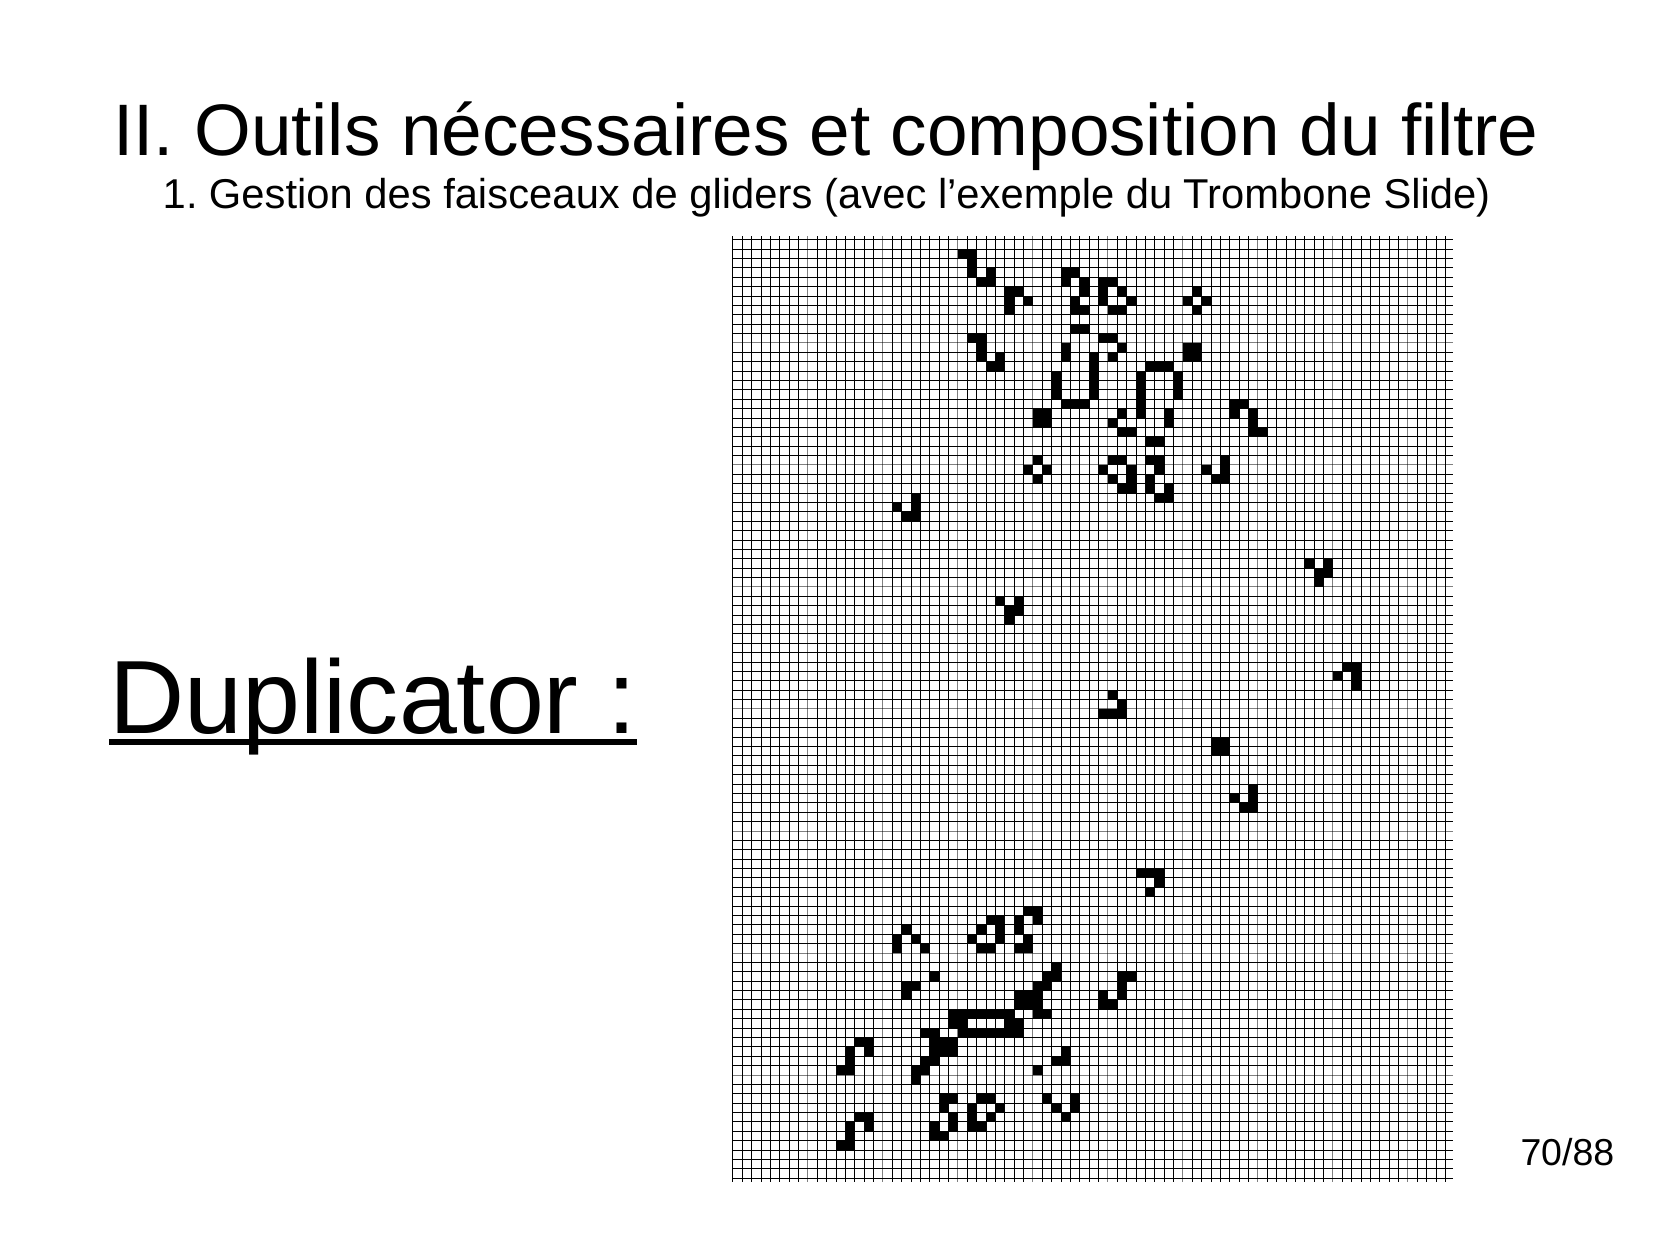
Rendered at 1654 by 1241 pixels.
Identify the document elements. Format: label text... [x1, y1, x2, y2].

text_box Duplicator : [94, 631, 652, 763]
text_box <number>/88 [1505, 1124, 1654, 1182]
title II. Outils nécessaires et composition du filtre 1. Gestion des faisceaux de gliders (avec l’exemple du Trombone Slide) [82, 49, 1571, 257]
picture [732, 236, 1453, 1182]
